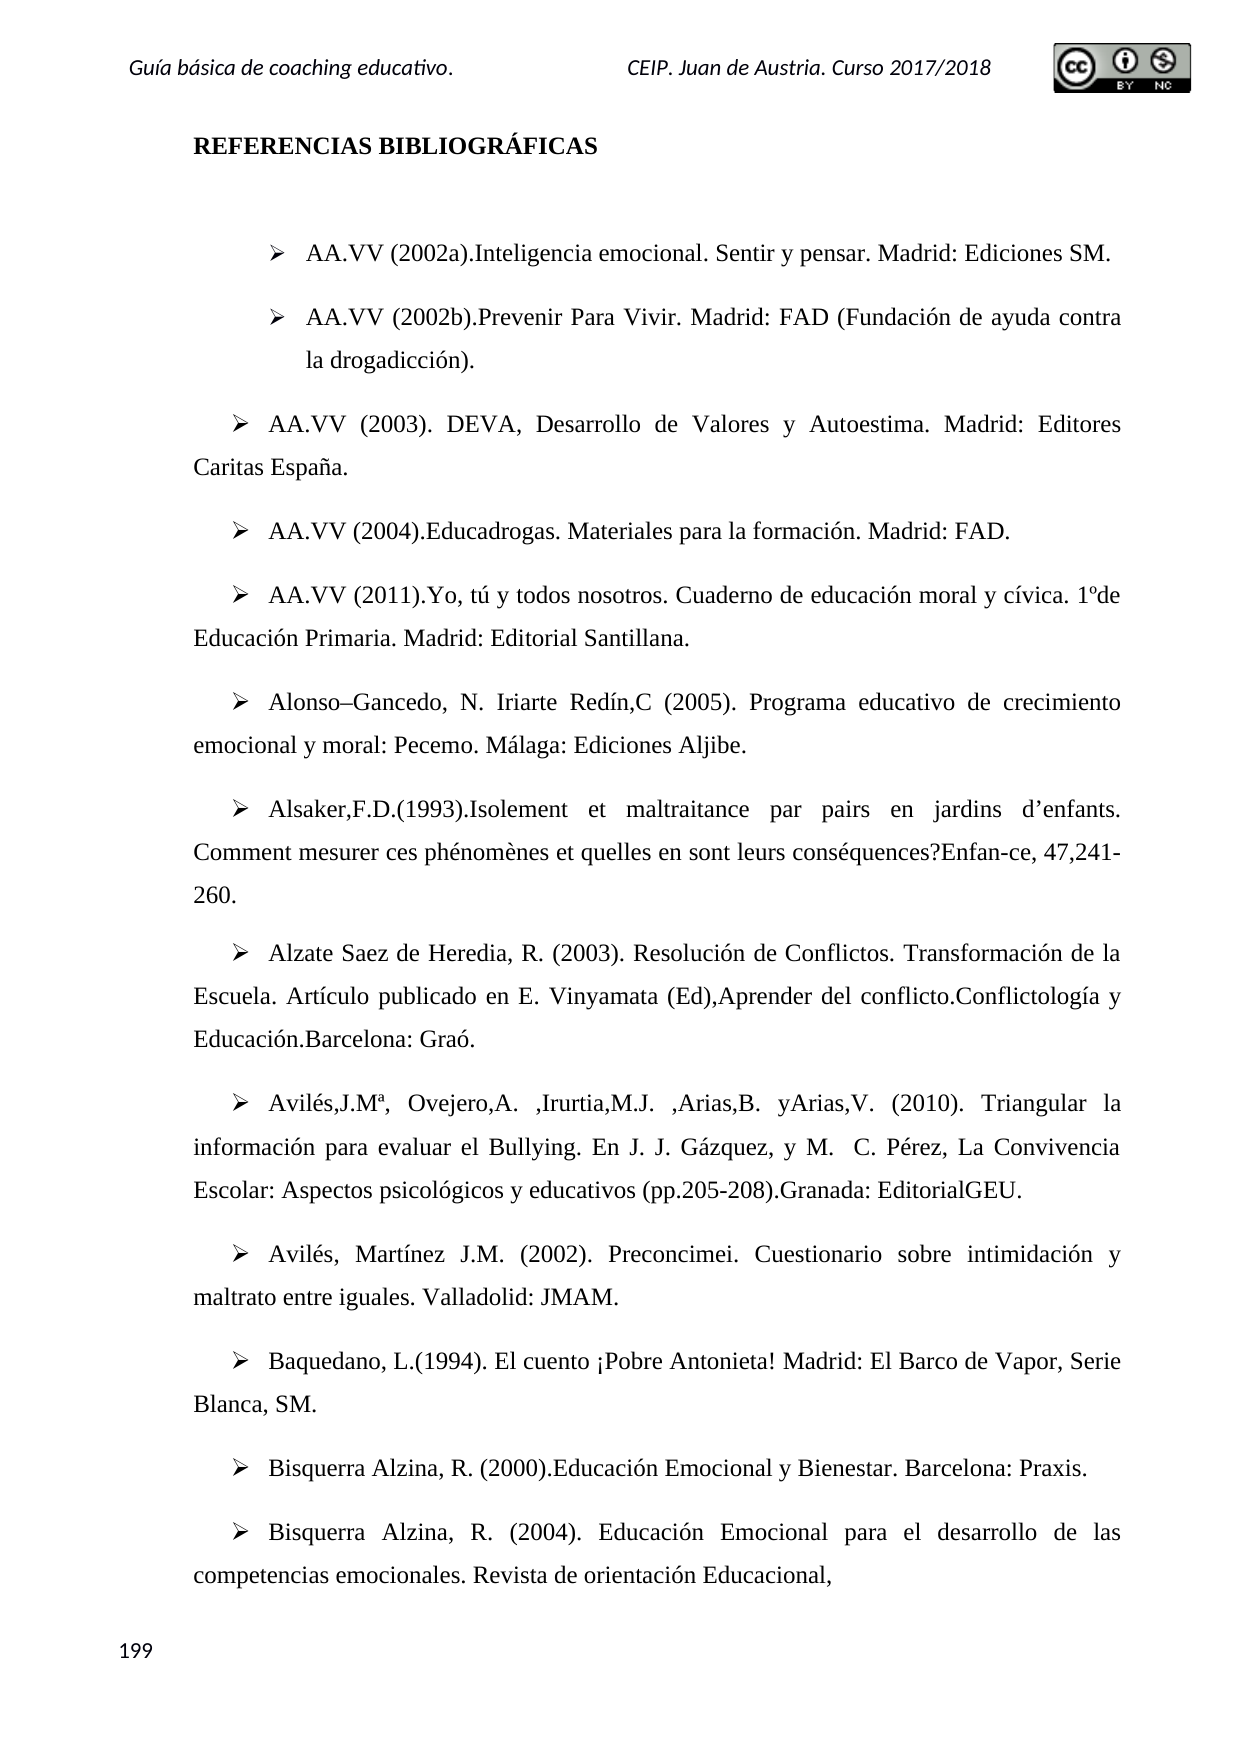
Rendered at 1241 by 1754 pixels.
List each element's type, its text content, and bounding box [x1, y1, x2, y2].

list Alzate Saez de Heredia, R. (2003). Resolución de Conflictos. Transformación de la Escuela. Artículo publicado en E. Vinyamata (Ed),Aprender del conflicto.Conflictología y Educación.Barcelona: Graó. [156, 938, 1122, 1053]
list Bisquerra Alzina, R. (2000).Educación Emocional y Bienestar. Barcelona: Praxis. [156, 1453, 1122, 1482]
subtitle REFERENCIAS BIBLIOGRÁFICAS [118, 131, 1122, 160]
list AA.VV (2011).Yo, tú y todos nosotros. Cuaderno de educación moral y cívica. 1ºde Educación Primaria. Madrid: Editorial Santillana. [156, 580, 1122, 652]
list AA.VV (2003). DEVA, Desarrollo de Valores y Autoestima. Madrid: Editores Caritas España. [156, 409, 1122, 481]
list Bisquerra Alzina, R. (2004). Educación Emocional para el desarrollo de las competencias emocionales. Revista de orientación Educacional, [156, 1517, 1122, 1589]
list Baquedano, L.(1994). El cuento ¡Pobre Antonieta! Madrid: El Barco de Vapor, Serie Blanca, SM. [156, 1346, 1122, 1418]
list Avilés,J.Mª, Ovejero,A. ,Irurtia,M.J. ,Arias,B. yArias,V. (2010). Triangular la información para evaluar el Bullying. En J. J. Gázquez, y M. C. Pérez, La Convivencia Escolar: Aspectos psicológicos y educativos (pp.205-208).Granada: EditorialGEU. [156, 1088, 1122, 1203]
picture [1053, 43, 1192, 93]
list AA.VV (2004).Educadrogas. Materiales para la formación. Madrid: FAD. [156, 516, 1122, 545]
list Avilés, Martínez J.M. (2002). Preconcimei. Cuestionario sobre intimidación y maltrato entre iguales. Valladolid: JMAM. [156, 1239, 1122, 1311]
list AA.VV (2002b).Prevenir Para Vivir. Madrid: FAD (Fundación de ayuda contra la drogadicción). [268, 302, 1122, 374]
list AA.VV (2002a).Inteligencia emocional. Sentir y pensar. Madrid: Ediciones SM. [268, 238, 1122, 267]
list Alsaker,F.D.(1993).Isolement et maltraitance par pairs en jardins d’enfants. Comment mesurer ces phénomènes et quelles en sont leurs conséquences?Enfan-ce, 47,241-260. [156, 794, 1122, 909]
list Alonso–Gancedo, N. Iriarte Redín,C (2005). Programa educativo de crecimiento emocional y moral: Pecemo. Málaga: Ediciones Aljibe. [156, 687, 1122, 759]
